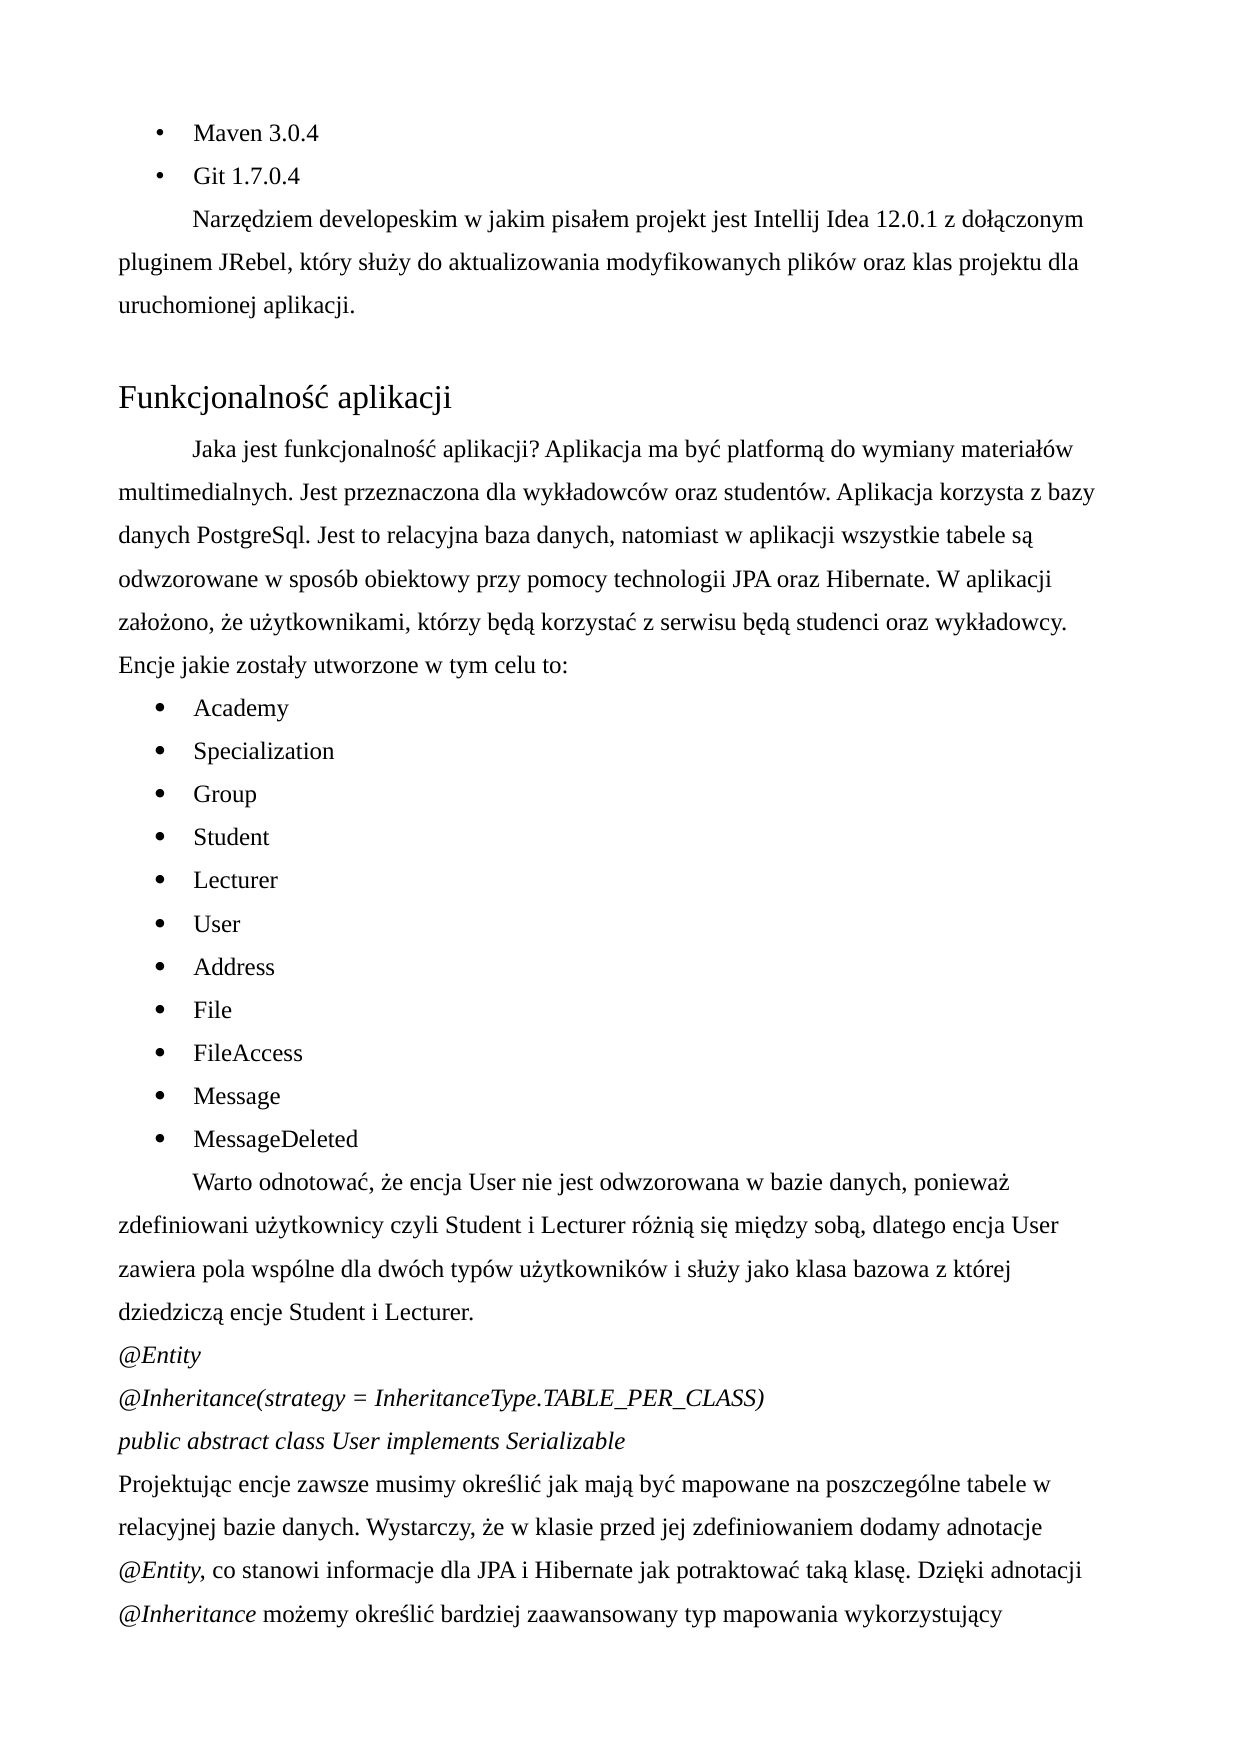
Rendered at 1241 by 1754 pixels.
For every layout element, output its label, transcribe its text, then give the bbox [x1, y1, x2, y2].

text Projektując encje zawsze musimy określić jak mają być mapowane na poszczególne tabele w relacyjnej bazie danych. Wystarczy, że w klasie przed jej zdefiniowaniem dodamy adnotacje @Entity, co stanowi informacje dla JPA i Hibernate jak potraktować taką klasę. Dzięki adnotacji @Inheritance możemy określić bardziej zaawansowany typ mapowania wykorzystujący [118, 1469, 1122, 1627]
list Group [156, 779, 1122, 808]
text Narzędziem developeskim w jakim pisałem projekt jest Intellij Idea 12.0.1 z dołączonym pluginem JRebel, który służy do aktualizowania modyfikowanych plików oraz klas projektu dla uruchomionej aplikacji. [118, 204, 1122, 319]
list Lecturer [156, 866, 1122, 894]
list Student [156, 822, 1122, 851]
text Warto odnotować, że encja User nie jest odwzorowana w bazie danych, ponieważ zdefiniowani użytkownicy czyli Student i Lecturer różnią się między sobą, dlatego encja User zawiera pola wspólne dla dwóch typów użytkowników i służy jako klasa bazowa z której dziedziczą encje Student i Lecturer. [118, 1167, 1122, 1326]
list Academy [156, 693, 1122, 722]
text @Inheritance(strategy = InheritanceType.TABLE_PER_CLASS) [118, 1383, 1122, 1412]
list Git 1.7.0.4 [156, 161, 1122, 190]
text Funkcjonalność aplikacji [118, 377, 1122, 415]
list Message [156, 1081, 1122, 1110]
text @Entity [118, 1340, 1122, 1369]
list User [156, 909, 1122, 937]
text public abstract class User implements Serializable [118, 1426, 1122, 1455]
list Address [156, 952, 1122, 981]
list FileAccess [156, 1038, 1122, 1067]
list File [156, 995, 1122, 1024]
list Maven 3.0.4 [156, 118, 1122, 147]
list Specialization [156, 736, 1122, 765]
list MessageDeleted [156, 1124, 1122, 1153]
text Jaka jest funkcjonalność aplikacji? Aplikacja ma być platformą do wymiany materiałów multimedialnych. Jest przeznaczona dla wykładowców oraz studentów. Aplikacja korzysta z bazy danych PostgreSql. Jest to relacyjna baza danych, natomiast w aplikacji wszystkie tabele są odwzorowane w sposób obiektowy przy pomocy technologii JPA oraz Hibernate. W aplikacji założono, że użytkownikami, którzy będą korzystać z serwisu będą studenci oraz wykładowcy. Encje jakie zostały utworzone w tym celu to: [118, 434, 1122, 679]
